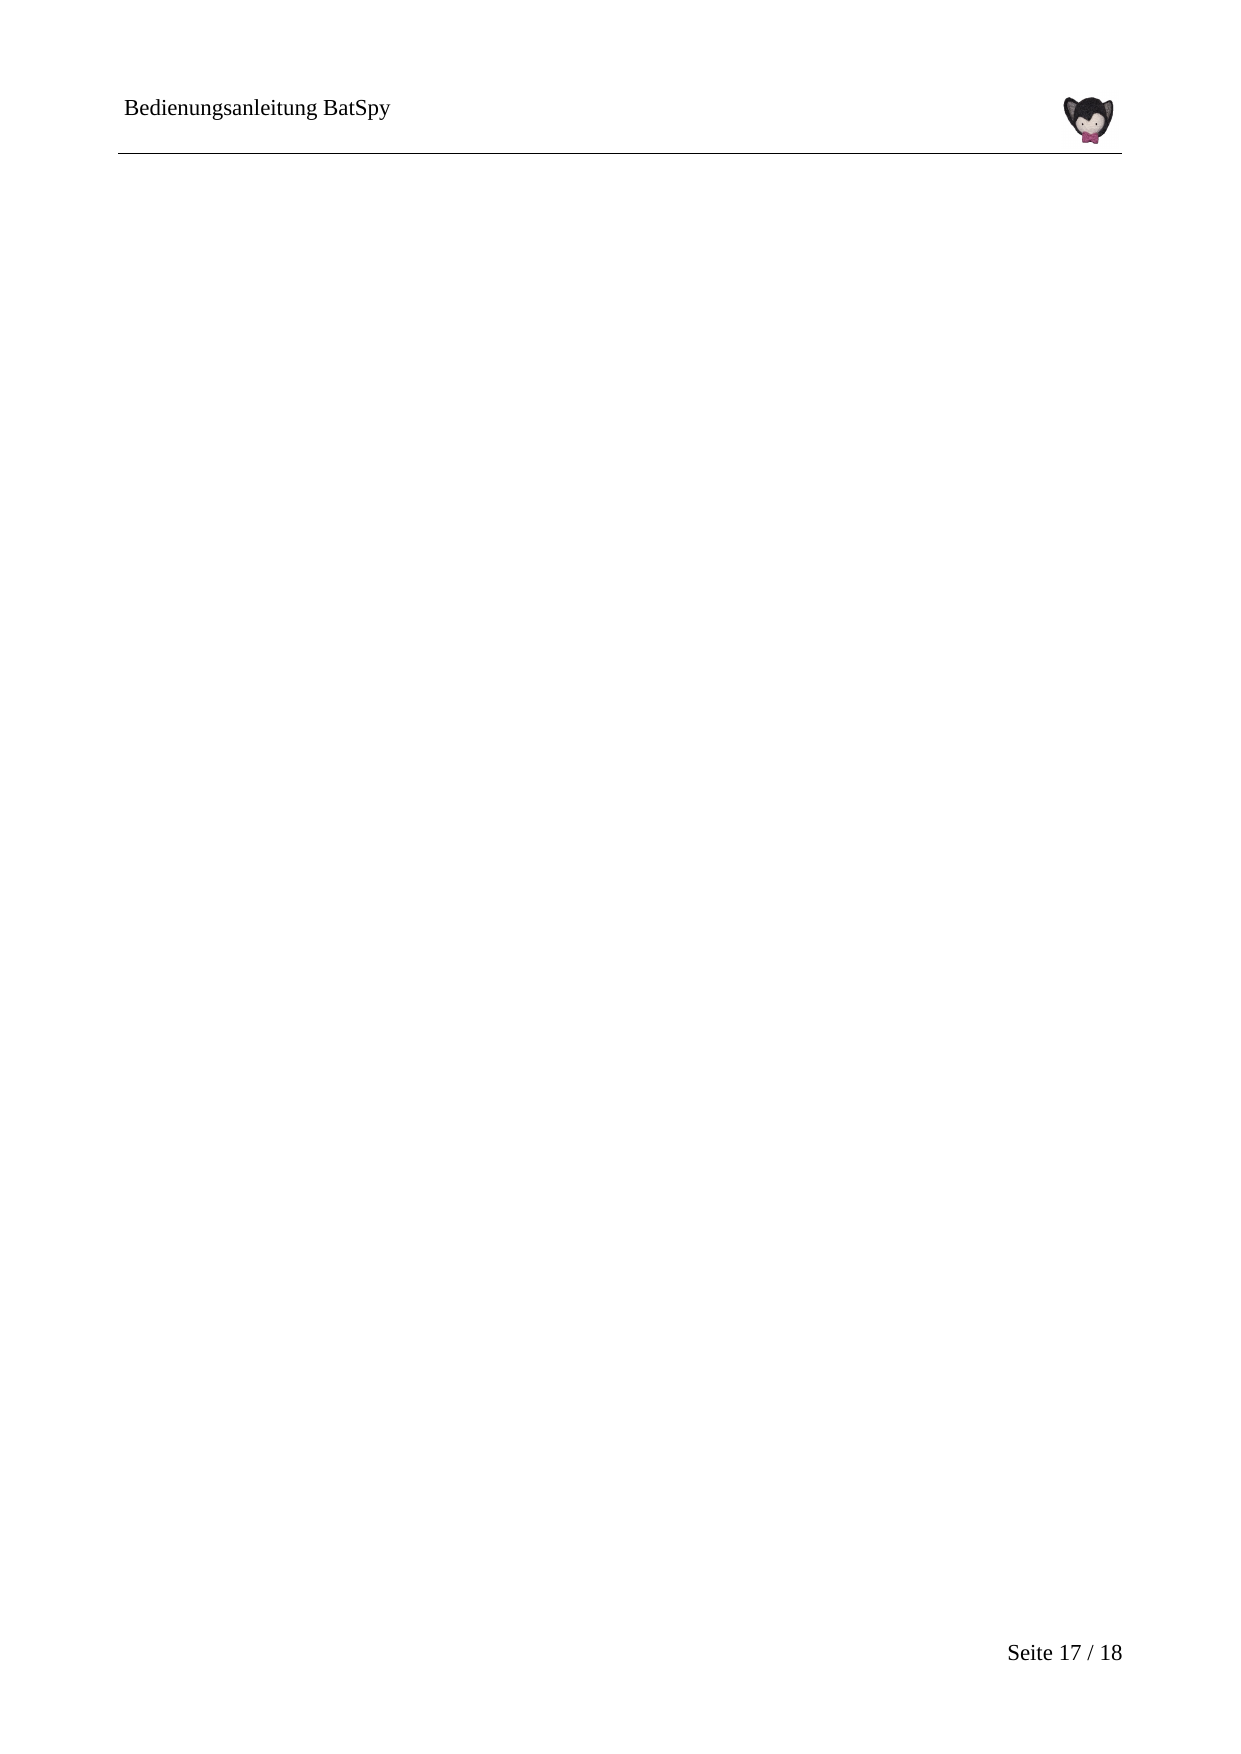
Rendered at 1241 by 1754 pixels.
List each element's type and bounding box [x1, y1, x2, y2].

picture [1061, 90, 1119, 149]
